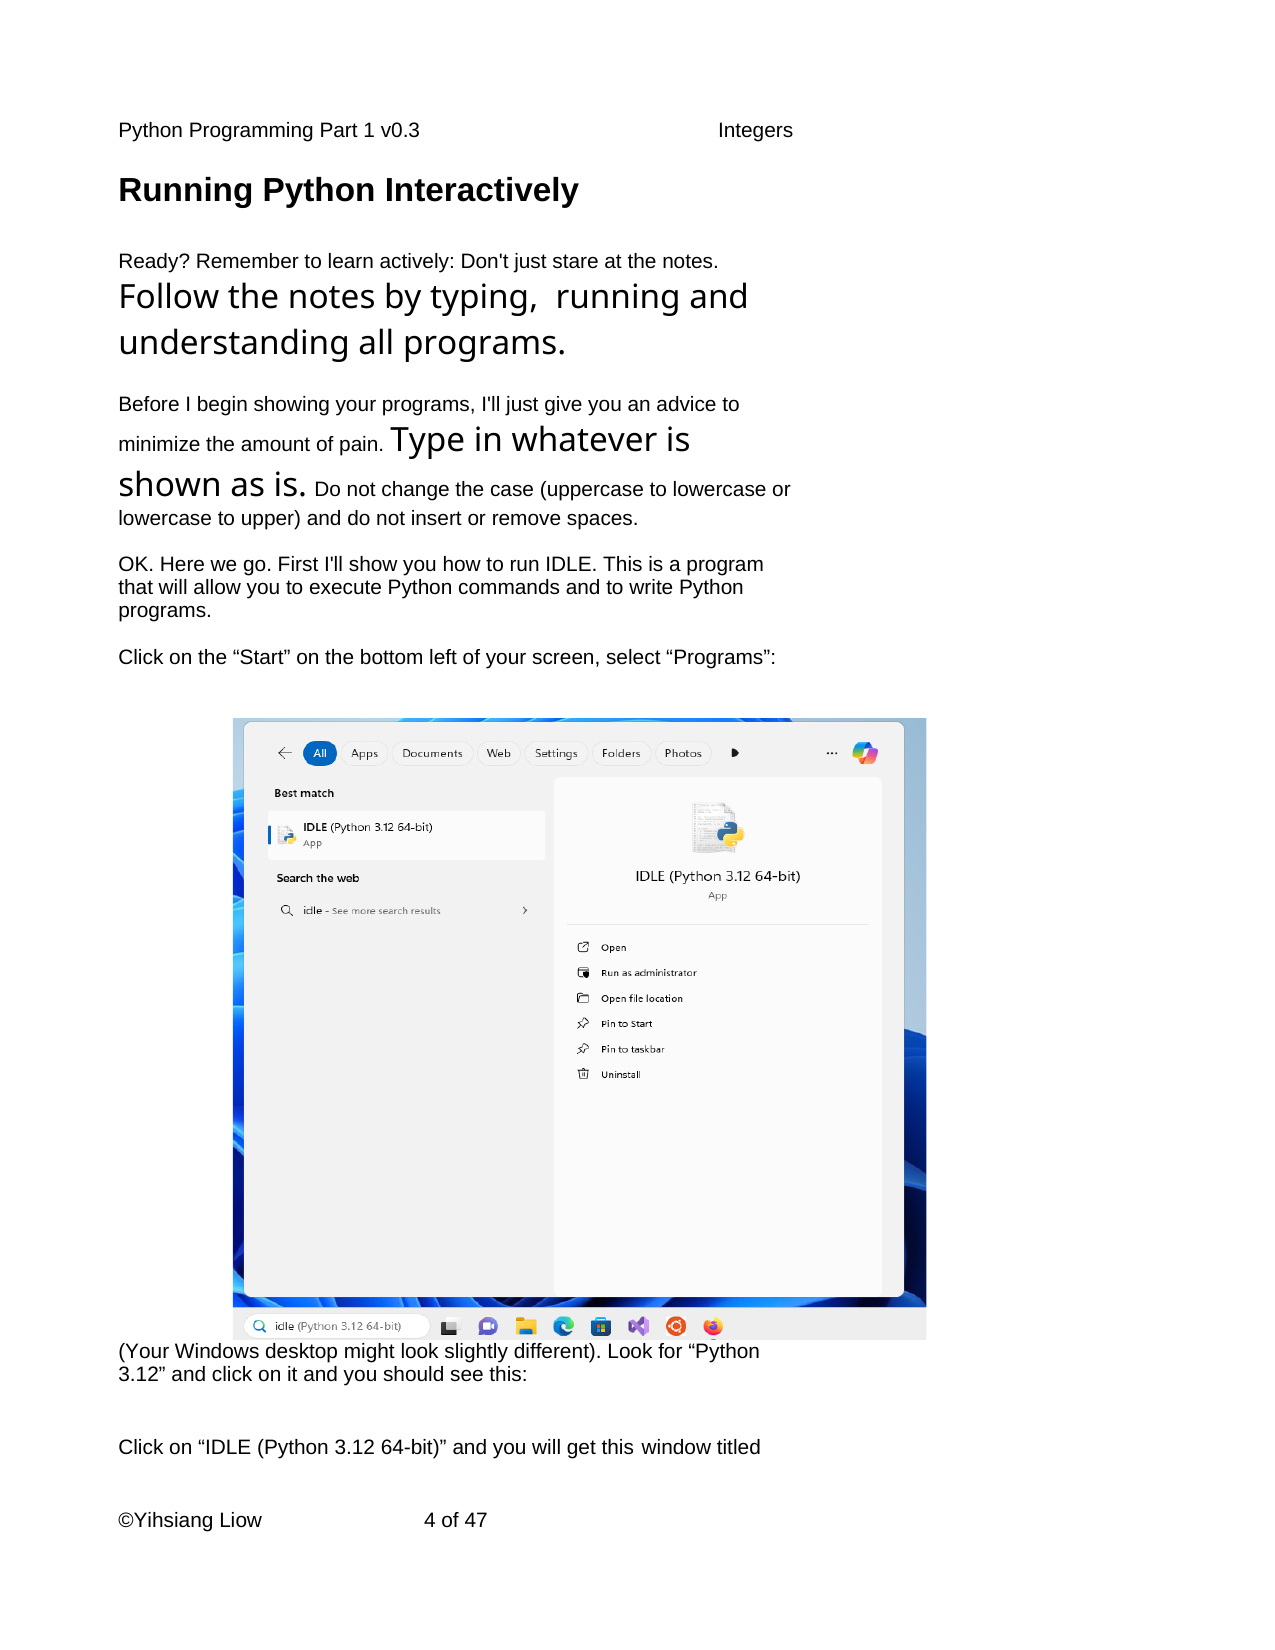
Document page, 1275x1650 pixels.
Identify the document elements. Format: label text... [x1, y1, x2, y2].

text (Your Windows desktop might look slightly different). Look for “Python 3.12” and click on it and you should see this: [118, 697, 793, 1386]
text Before I begin showing your programs, I'll just give you an advice to minimize the amount of pain. Type in whatever is shown as is. Do not change the case (uppercase to lowercase or lowercase to upper) and do not insert or remove spaces. [118, 392, 793, 529]
text Click on “IDLE (Python 3.12 64-bit)” and you will get this window titled [118, 1432, 793, 1460]
text OK. Here we go. First I'll show you how to run IDLE. This is a program that will allow you to execute Python commands and to write Python programs. [118, 553, 793, 622]
text Ready? Remember to learn actively: Don't just stare at the notes. Follow the notes by typing, running and understanding all programs. [118, 245, 793, 364]
text Running Python Interactively [118, 171, 793, 208]
text Click on the “Start” on the bottom left of your screen, select “Programs”: [118, 646, 793, 669]
picture [232, 718, 927, 1340]
